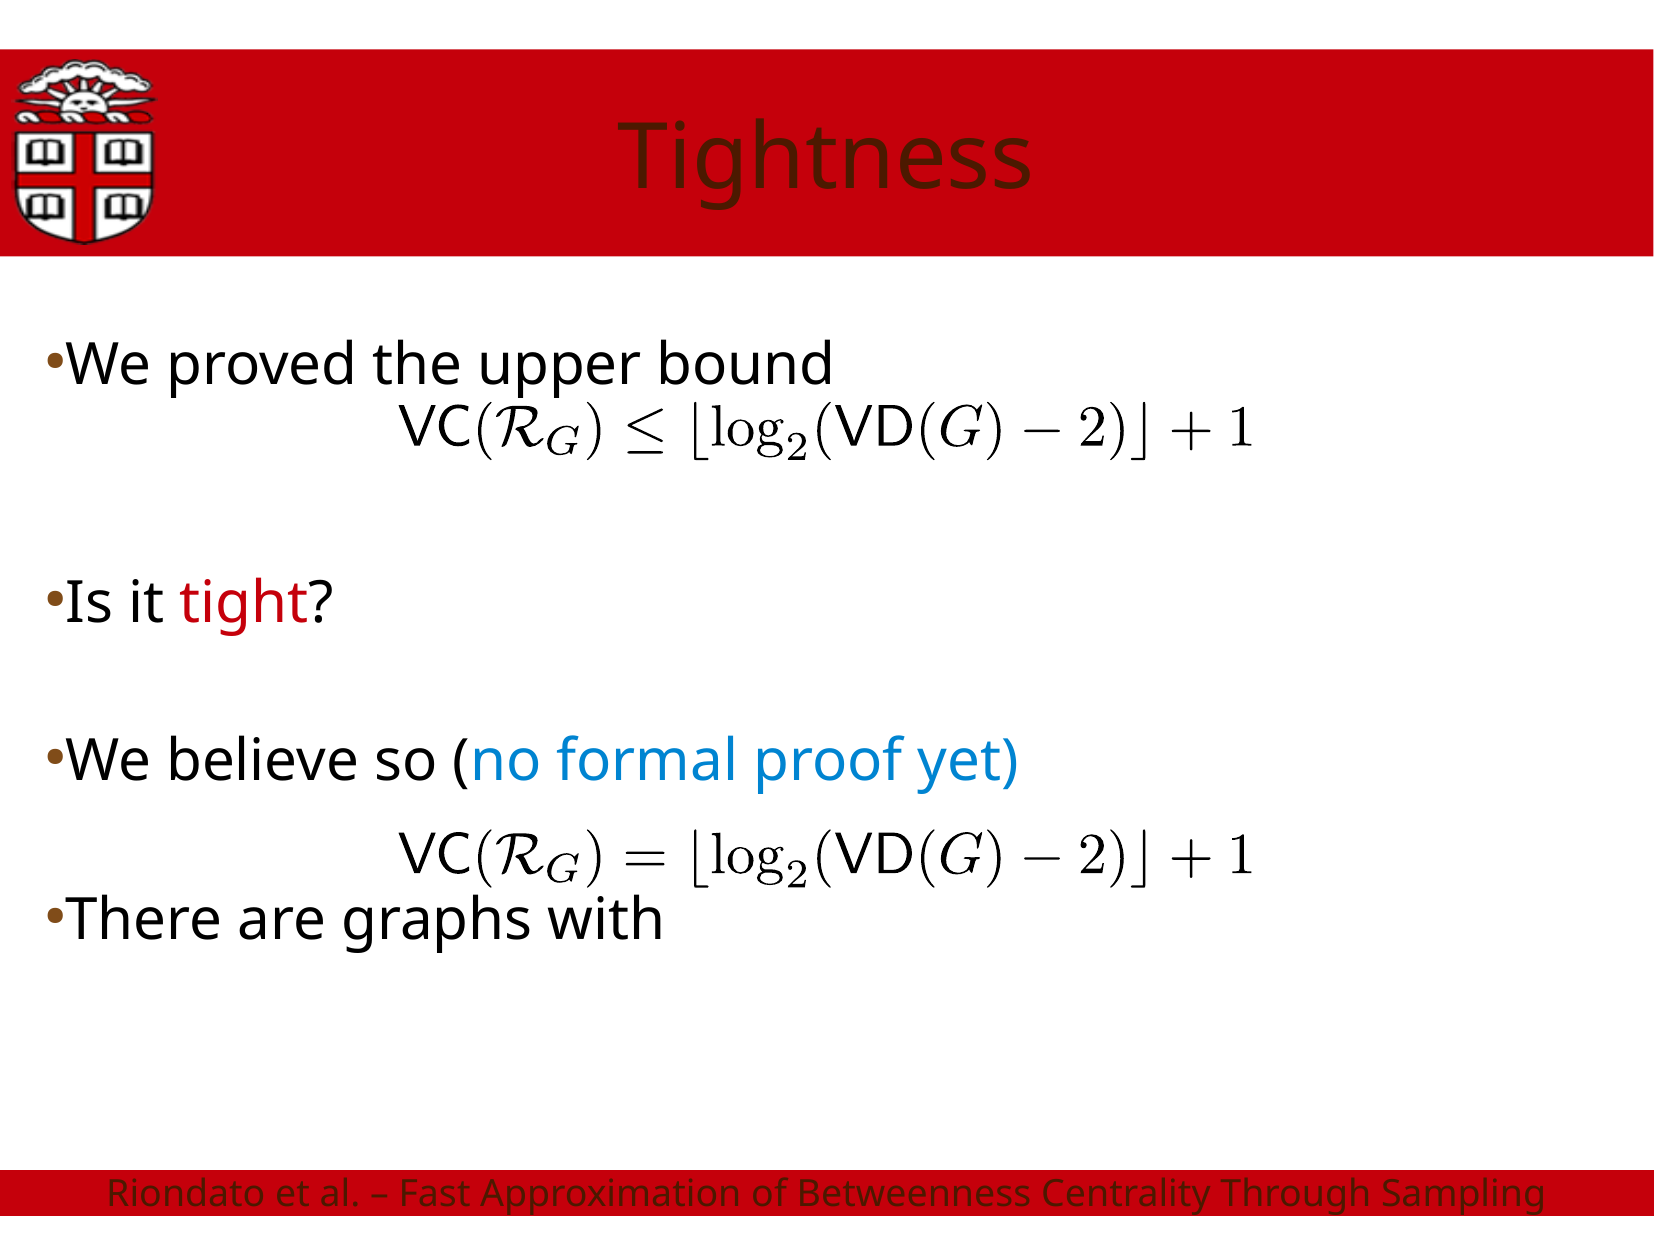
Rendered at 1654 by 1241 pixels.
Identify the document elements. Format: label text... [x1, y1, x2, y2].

text_box We proved the upper bound Is it tight? We believe so (no formal proof yet) There are graphs with [30, 315, 1621, 913]
title Tightness [0, 49, 1654, 257]
text_box [397, 829, 1257, 888]
picture [11, 59, 158, 245]
text_box Riondato et al. – Fast Approximation of Betweenness Centrality Through Sampling [0, 1170, 1654, 1216]
text_box [397, 401, 1257, 461]
